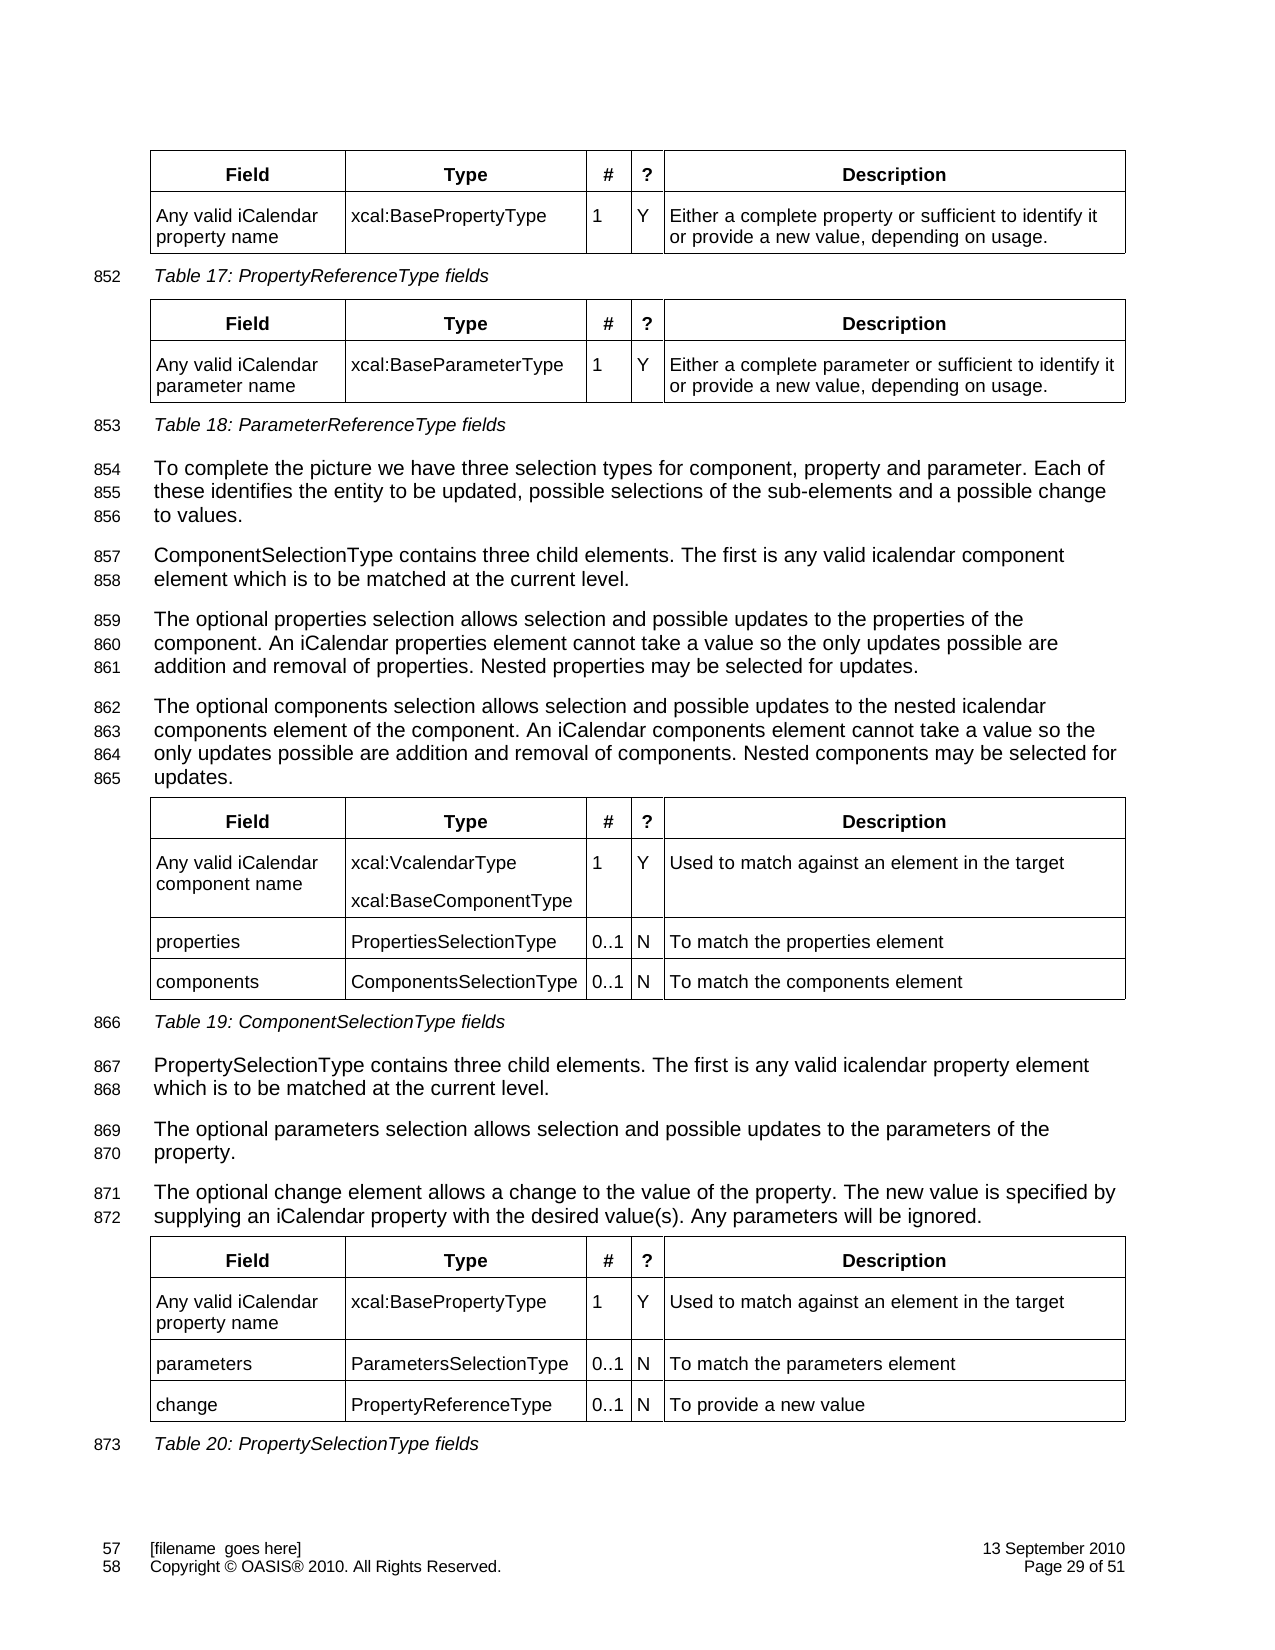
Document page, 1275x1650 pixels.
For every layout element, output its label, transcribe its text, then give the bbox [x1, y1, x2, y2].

table_cell components [151, 959, 345, 999]
table_cell 0..1 [587, 1381, 631, 1421]
text Table 17: PropertyReferenceType fields [154, 266, 1125, 287]
table_cell 0..1 [587, 918, 631, 958]
table_cell ComponentsSelectionType [346, 959, 586, 999]
table_header # [587, 1237, 631, 1277]
text The optional change element allows a change to the value of the property. The new value is specified by supplying an iCalendar property with the desired value(s). Any parameters will be ignored. [154, 1181, 1125, 1228]
table_header ? [632, 798, 663, 838]
table_cell parameters [151, 1340, 345, 1380]
table_cell 0..1 [587, 959, 631, 999]
table_cell 1 [587, 839, 631, 917]
table_header ? [632, 300, 663, 340]
table_cell Used to match against an element in the target [665, 839, 1125, 917]
table_cell 1 [587, 1278, 631, 1339]
table_cell xcal:BasePropertyType [346, 1278, 586, 1339]
table_cell Y [632, 1278, 663, 1339]
text Table 18: ParameterReferenceType fields [154, 414, 1125, 436]
table_cell To match the parameters element [665, 1340, 1125, 1380]
table_header Type [346, 1237, 586, 1277]
table_cell PropertyReferenceType [346, 1381, 586, 1421]
table_header Field [151, 1237, 345, 1277]
table_cell Either a complete parameter or sufficient to identify it or provide a new value, depending on usage. [665, 341, 1125, 402]
table_header Type [346, 300, 586, 340]
table_cell Either a complete property or sufficient to identify it or provide a new value, depending on usage. [665, 192, 1125, 253]
table_header Field [151, 300, 345, 340]
text PropertySelectionType contains three child elements. The first is any valid icalendar property element which is to be matched at the current level. [154, 1053, 1125, 1100]
table_header Type [346, 798, 586, 838]
table_cell N [632, 918, 663, 958]
table_cell N [632, 1381, 663, 1421]
text Table 20: PropertySelectionType fields [154, 1433, 1125, 1454]
table_cell change [151, 1381, 345, 1421]
table_cell 1 [587, 341, 631, 402]
table_cell Any valid iCalendar parameter name [151, 341, 345, 402]
table_cell xcal:VcalendarType xcal:BaseComponentType [346, 839, 586, 917]
table_header Field [151, 798, 345, 838]
table_header Field [151, 151, 345, 191]
table_cell xcal:BasePropertyType [346, 192, 586, 253]
table_cell N [632, 1340, 663, 1380]
table_header Type [346, 151, 586, 191]
table_cell properties [151, 918, 345, 958]
table_cell xcal:BaseParameterType [346, 341, 586, 402]
table_cell Y [632, 839, 663, 917]
table_cell To match the properties element [665, 918, 1125, 958]
table_header ? [632, 151, 663, 191]
table_header Description [665, 798, 1125, 838]
table_header Description [665, 151, 1125, 191]
table_cell Y [632, 192, 663, 253]
table_header Description [665, 1237, 1125, 1277]
text The optional parameters selection allows selection and possible updates to the parameters of the property. [154, 1117, 1125, 1164]
table_header ? [632, 1237, 663, 1277]
table_header # [587, 300, 631, 340]
table_cell Any valid iCalendar component name [151, 839, 345, 917]
table_cell To provide a new value [665, 1381, 1125, 1421]
table_cell Y [632, 341, 663, 402]
table_header # [587, 151, 631, 191]
text To complete the picture we have three selection types for component, property and parameter. Each of these identifies the entity to be updated, possible selections of the sub-elements and a possible change to values. [154, 456, 1125, 527]
text The optional components selection allows selection and possible updates to the nested icalendar components element of the component. An iCalendar components element cannot take a value so the only updates possible are addition and removal of components. Nested components may be selected for updates. [154, 695, 1125, 789]
table_cell 1 [587, 192, 631, 253]
table_cell Any valid iCalendar property name [151, 1278, 345, 1339]
text Table 19: ComponentSelectionType fields [154, 1011, 1125, 1032]
table_cell Used to match against an element in the target [665, 1278, 1125, 1339]
table_cell N [632, 959, 663, 999]
table_header # [587, 798, 631, 838]
text ComponentSelectionType contains three child elements. The first is any valid icalendar component element which is to be matched at the current level. [154, 544, 1125, 591]
table_cell 0..1 [587, 1340, 631, 1380]
text The optional properties selection allows selection and possible updates to the properties of the component. An iCalendar properties element cannot take a value so the only updates possible are addition and removal of properties. Nested properties may be selected for updates. [154, 607, 1125, 678]
table_cell PropertiesSelectionType [346, 918, 586, 958]
table_header Description [665, 300, 1125, 340]
table_cell ParametersSelectionType [346, 1340, 586, 1380]
table_cell To match the components element [665, 959, 1125, 999]
table_cell Any valid iCalendar property name [151, 192, 345, 253]
